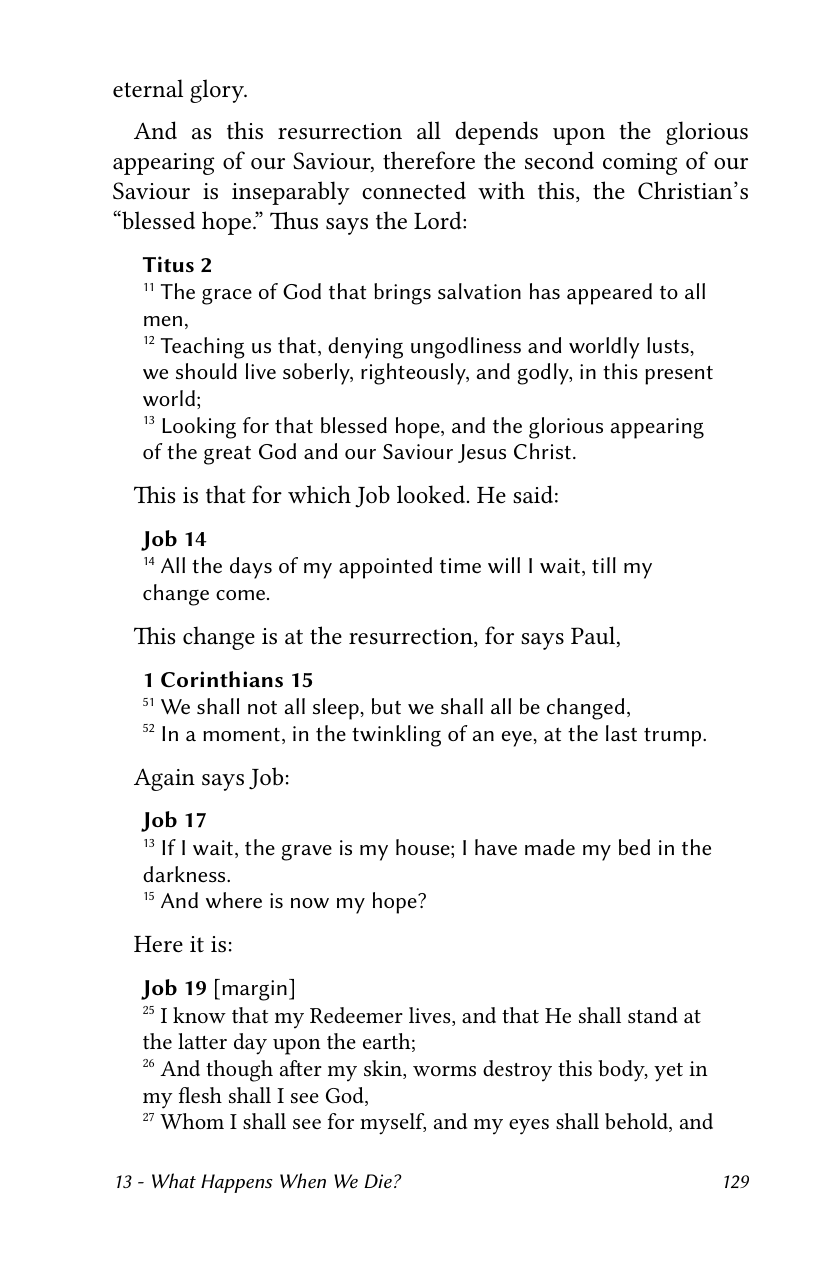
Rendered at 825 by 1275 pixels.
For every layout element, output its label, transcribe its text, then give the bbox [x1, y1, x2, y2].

text 52 In a moment, in the twinkling of an eye, at the last trump. [142, 721, 720, 747]
text 51 We shall not all sleep, but we shall all be changed, [142, 694, 720, 720]
text eternal glory. [112, 75, 750, 103]
text 13 If I wait, the grave is my house; I have made my bed in the darkness. [142, 835, 720, 888]
text 26 And though after my skin, worms destroy this body, yet in my flesh shall I see God, [142, 1056, 720, 1109]
text This is that for which Job looked. He said: [112, 481, 750, 509]
text Again says Job: [112, 762, 750, 791]
text 11 The grace of God that brings salvation has appeared to all men, [142, 279, 720, 332]
text 13 Looking for that blessed hope, and the glorious appearing of the great God and our Saviour Jesus Christ. [142, 412, 720, 465]
text Job 14 [142, 526, 750, 552]
text 15 And where is now my hope? [142, 888, 720, 914]
text 25 I know that my Redeemer lives, and that He shall stand at the latter day upon the earth; [142, 1002, 720, 1055]
text 1 Corinthians 15 [142, 667, 750, 693]
text 27 Whom I shall see for myself, and my eyes shall behold, and [142, 1109, 720, 1135]
text Titus 2 [142, 252, 750, 278]
text Job 19 [margin] [142, 975, 750, 1001]
text This change is at the resurrection, for says Paul, [112, 622, 750, 650]
text And as this resurrection all depends upon the glorious appearing of our Saviour, therefore the second coming of our Saviour is inseparably connected with this, the Christian’s “blessed hope.” Thus says the Lord: [112, 117, 750, 235]
text 12 Teaching us that, denying ungodliness and worldly lusts, we should live soberly, righteously, and godly, in this present world; [142, 332, 720, 412]
text Job 17 [142, 807, 750, 833]
text Here it is: [112, 930, 750, 958]
text 14 All the days of my appointed time will I wait, till my change come. [142, 553, 720, 606]
